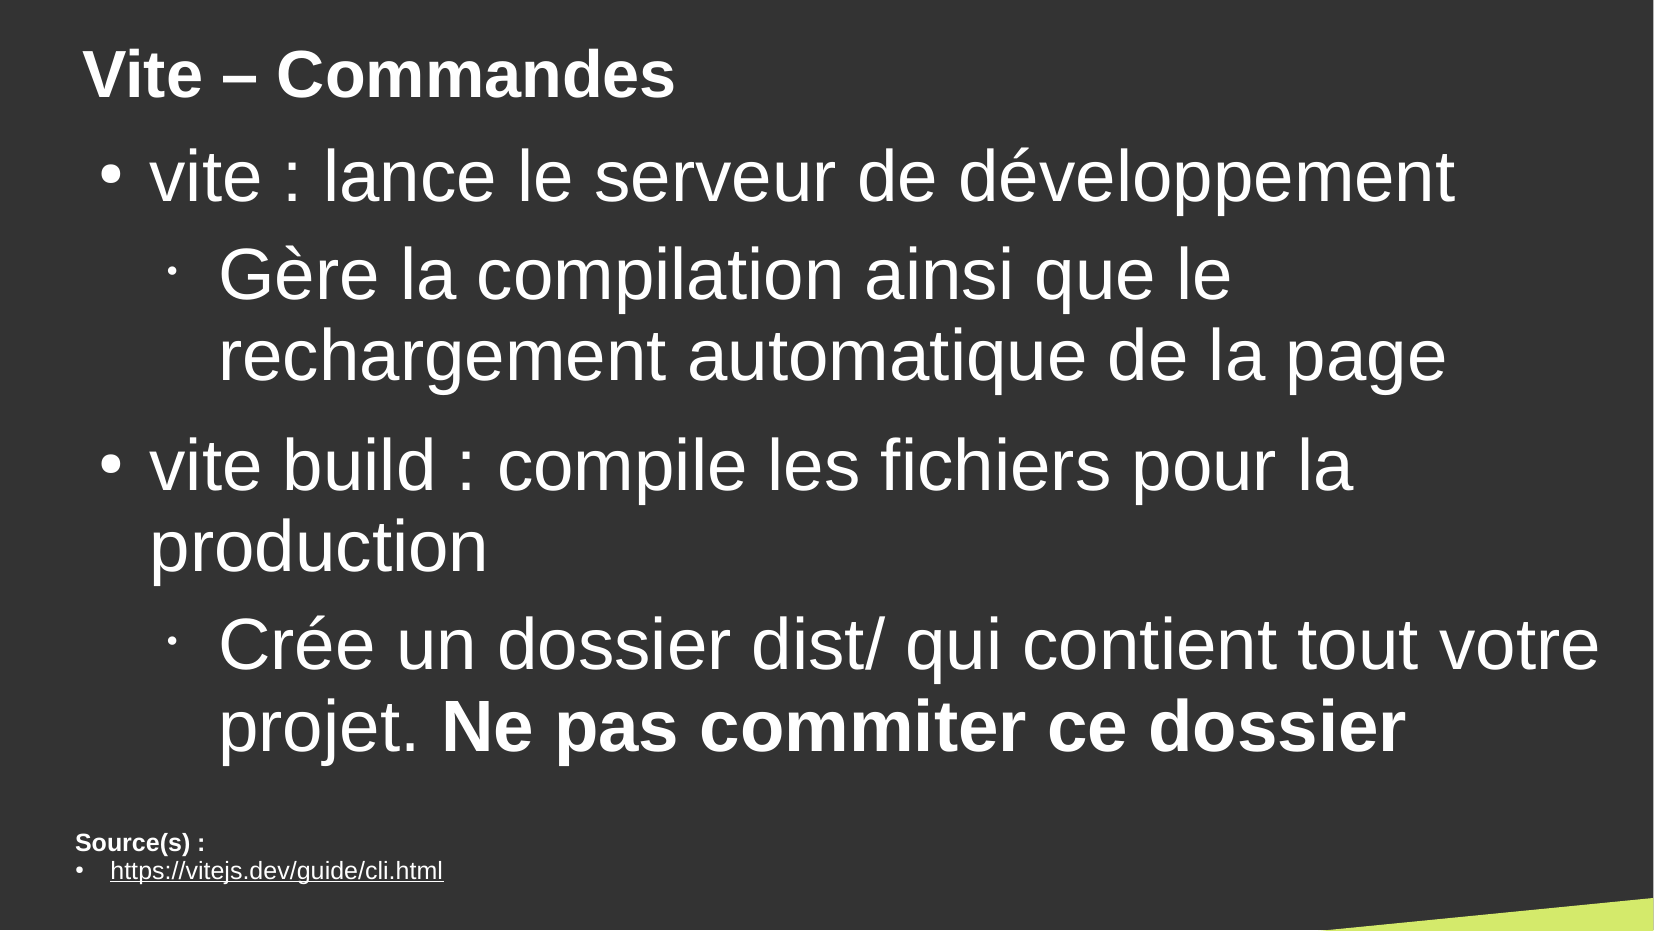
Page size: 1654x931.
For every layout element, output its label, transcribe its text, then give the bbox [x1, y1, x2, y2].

title Vite – Commandes [82, 37, 1571, 112]
list vite : lance le serveur de développement Gère la compilation ainsi que le rechargement automatique de la page vite build : compile les fichiers pour la production Crée un dossier dist/ qui contient tout votre projet. Ne pas commiter ce dossier [80, 135, 1619, 798]
text_box Source(s) : https://vitejs.dev/guide/cli.html [60, 821, 1546, 931]
text_box [1546, 897, 1654, 931]
